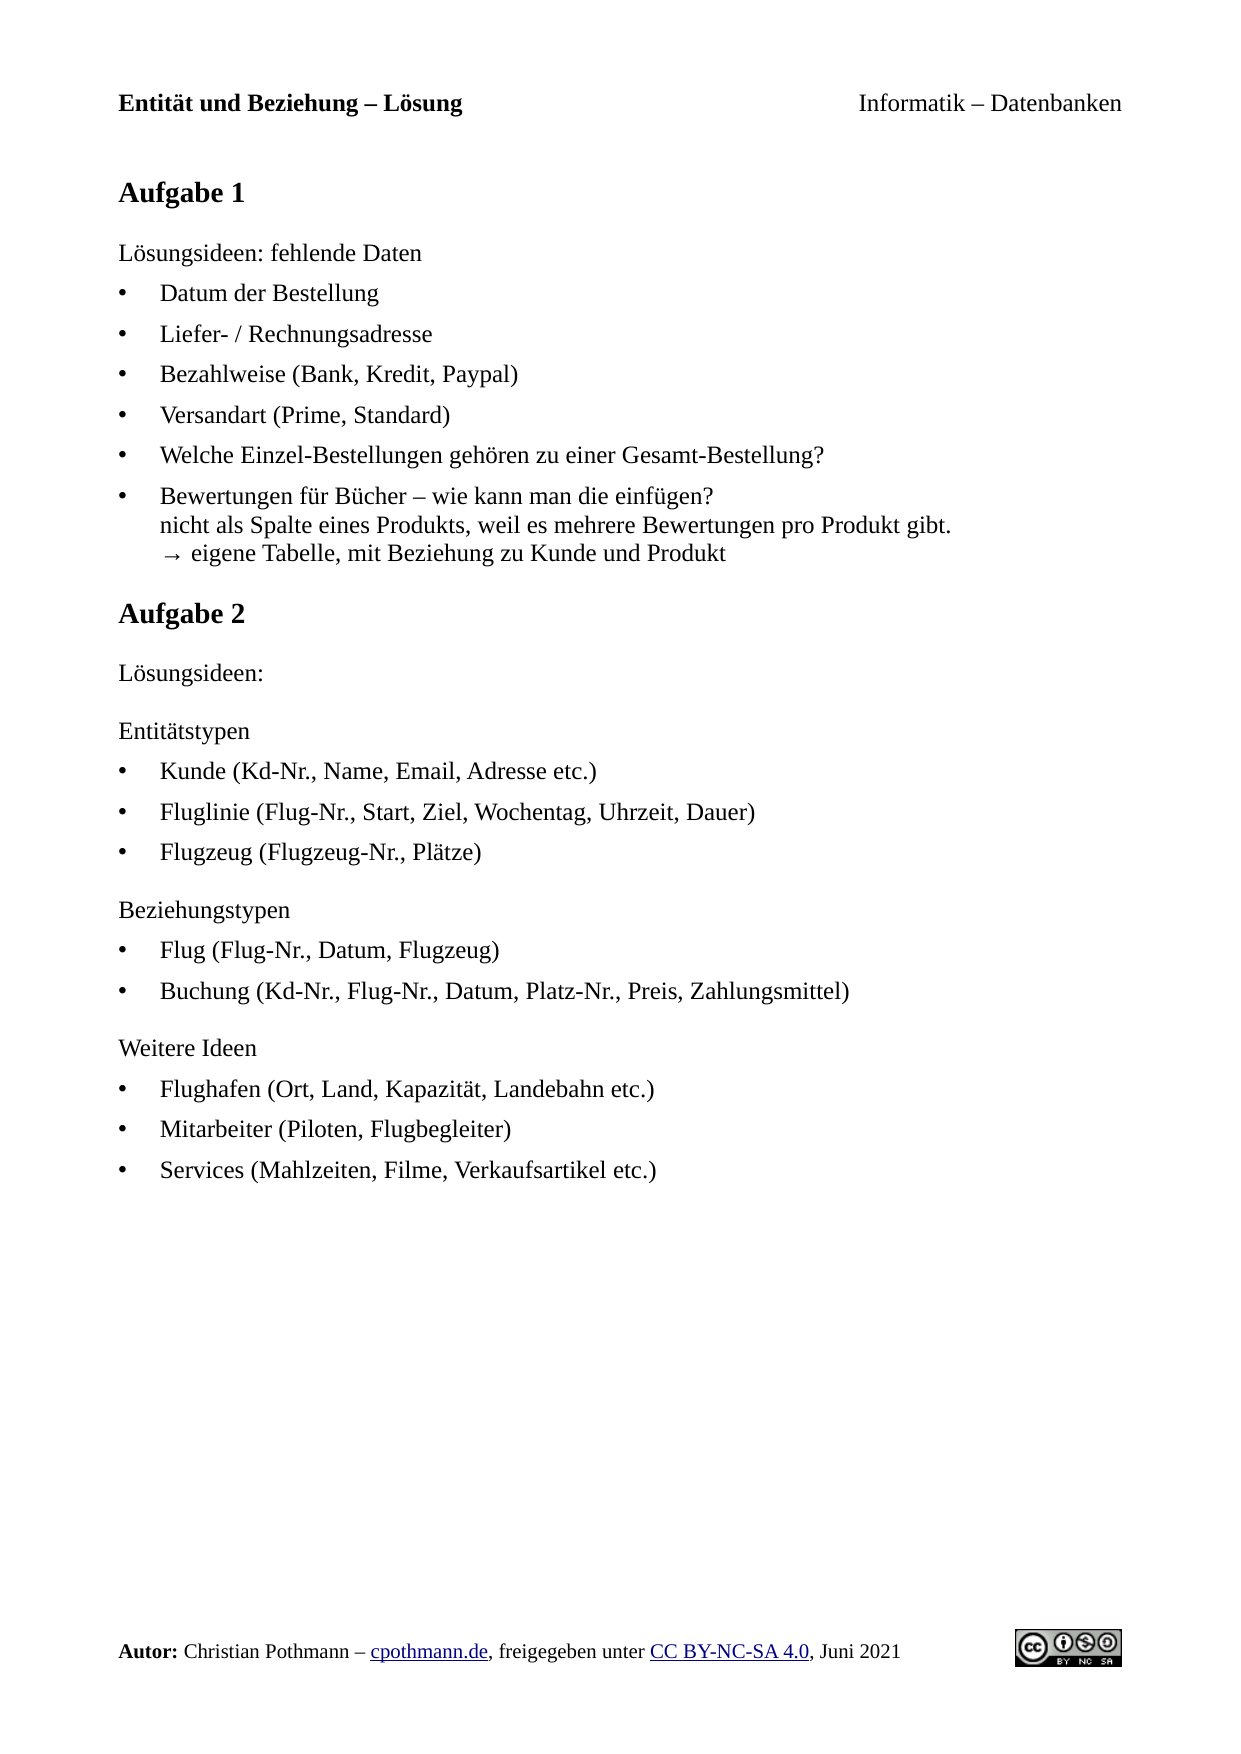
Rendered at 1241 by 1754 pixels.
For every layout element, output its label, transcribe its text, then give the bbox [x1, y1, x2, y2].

list Datum der Bestellung [118, 278, 1122, 307]
list Versandart (Prime, Standard) [118, 400, 1122, 429]
text Lösungsideen: [118, 658, 1122, 687]
text Lösungsideen: fehlende Daten [118, 238, 1122, 267]
list Welche Einzel-Bestellungen gehören zu einer Gesamt-Bestellung? [118, 440, 1122, 469]
text Aufgabe 1 [118, 176, 1122, 209]
list Services (Mahlzeiten, Filme, Verkaufsartikel etc.) [118, 1155, 1122, 1184]
text Weitere Ideen [118, 1033, 1122, 1062]
text Beziehungstypen [118, 895, 1122, 923]
list Liefer- / Rechnungsadresse [118, 319, 1122, 348]
list Mitarbeiter (Piloten, Flugbegleiter) [118, 1114, 1122, 1143]
list Bezahlweise (Bank, Kredit, Paypal) [118, 359, 1122, 388]
list Flughafen (Ort, Land, Kapazität, Landebahn etc.) [118, 1074, 1122, 1103]
list Flugzeug (Flugzeug-Nr., Plätze) [118, 837, 1122, 866]
list Bewertungen für Bücher – wie kann man die einfügen? nicht als Spalte eines Produkts, weil es mehrere Bewertungen pro Produkt gibt. → eigene Tabelle, mit Beziehung zu Kunde und Produkt [118, 481, 1122, 567]
list Flug (Flug-Nr., Datum, Flugzeug) [118, 935, 1122, 964]
list Kunde (Kd-Nr., Name, Email, Adresse etc.) [118, 756, 1122, 785]
text Entitätstypen [118, 716, 1122, 744]
picture [1015, 1629, 1122, 1667]
list Fluglinie (Flug-Nr., Start, Ziel, Wochentag, Uhrzeit, Dauer) [118, 797, 1122, 826]
text Aufgabe 2 [118, 596, 1122, 629]
list Buchung (Kd-Nr., Flug-Nr., Datum, Platz-Nr., Preis, Zahlungsmittel) [118, 976, 1122, 1004]
text Autor: Christian Pothmann – cpothmann.de, freigegeben unter CC BY-NC-SA 4.0, Juni 2021 [118, 1639, 1015, 1663]
